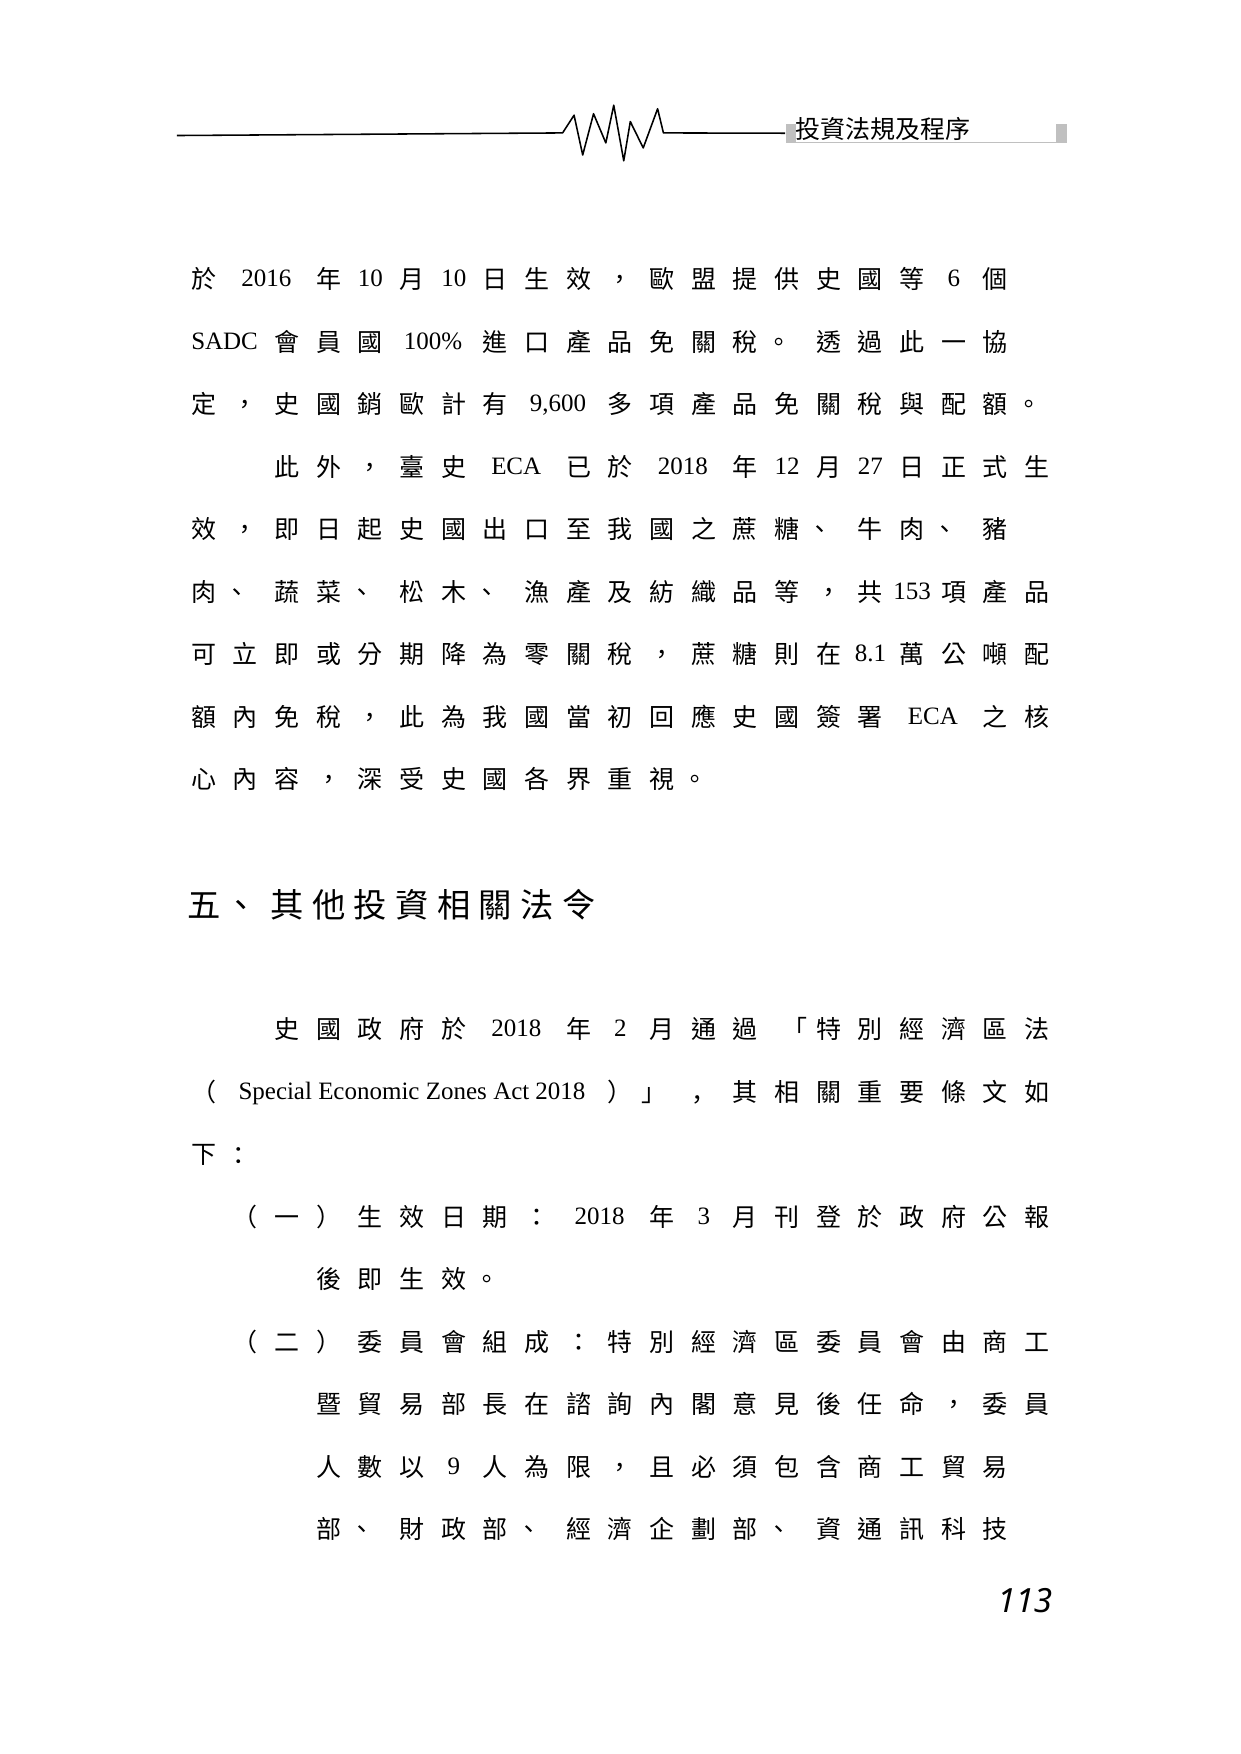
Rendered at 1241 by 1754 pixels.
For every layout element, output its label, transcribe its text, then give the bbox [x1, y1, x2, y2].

text （一）生效日期：2018年3月刊登於政府公報後即生效。 [207, 1174, 1058, 1299]
text 於2016年10月10日生效，歐盟提供史國等6個SADC會員國100%進口產品免關稅。透過此一協定，史國銷歐計有9,600多項產品免關稅與配額。 [183, 236, 1058, 424]
text 史國政府於2018年2月通過「特別經濟區法（Special Economic Zones Act 2018）」，其相關重要條文如下： [183, 986, 1058, 1174]
text （二）委員會組成：特別經濟區委員會由商工暨貿易部長在諮詢內閣意見後任命，委員人數以9人為限，且必須包含商工貿易部、財政部、經濟企劃部、資通訊科技 [207, 1299, 1058, 1549]
text 此外，臺史ECA已於2018年12月27日正式生效，即日起史國出口至我國之蔗糖、牛肉、豬肉、蔬菜、松木、漁產及紡織品等，共153項產品可立即或分期降為零關稅，蔗糖則在8.1萬公噸配額內免稅，此為我國當初回應史國簽署ECA之核心內容，深受史國各界重視。 [183, 424, 1058, 799]
text 五、其他投資相關法令 [183, 861, 1058, 924]
